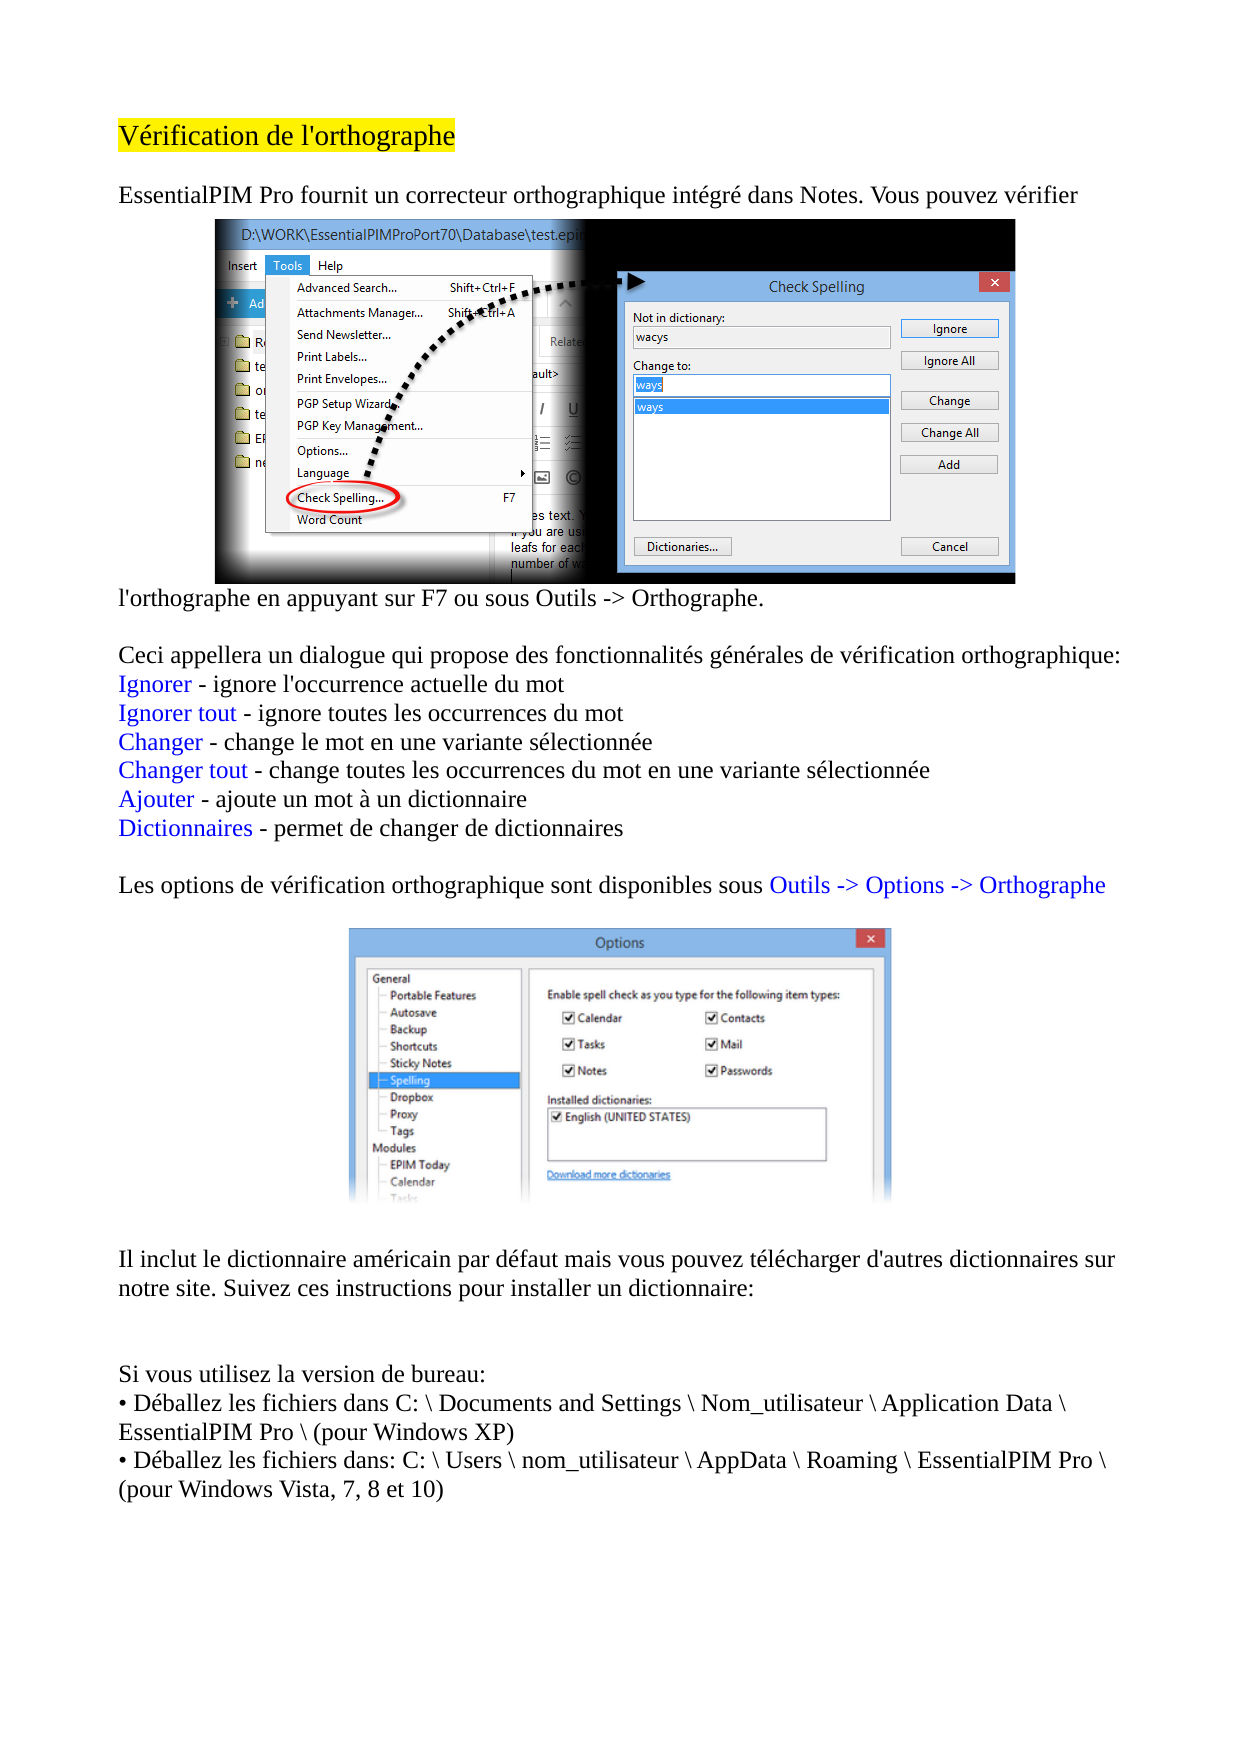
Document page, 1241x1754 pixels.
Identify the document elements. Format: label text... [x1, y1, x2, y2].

text Vérification de l'orthographe [118, 118, 1122, 152]
text • Déballez les fichiers dans: C: \ Users \ nom_utilisateur \ AppData \ Roaming \ EssentialPIM Pro \ (pour Windows Vista, 7, 8 et 10) [118, 1446, 1122, 1503]
picture [348, 928, 892, 1204]
picture [214, 219, 1016, 584]
text EssentialPIM Pro fournit un correcteur orthographique intégré dans Notes. Vous pouvez vérifier l'orthographe en appuyant sur F7 ou sous Outils -> Orthographe. [118, 180, 1122, 612]
text Ajouter - ajoute un mot à un dictionnaire [118, 784, 1122, 813]
text Si vous utilisez la version de bureau: [118, 1359, 1122, 1388]
text Changer - change le mot en une variante sélectionnée [118, 727, 1122, 756]
text Dictionnaires - permet de changer de dictionnaires [118, 813, 1122, 842]
text Les options de vérification orthographique sont disponibles sous Outils -> Options -> Orthographe [118, 871, 1122, 899]
text Ignorer - ignore l'occurrence actuelle du mot [118, 669, 1122, 698]
text • Déballez les fichiers dans C: \ Documents and Settings \ Nom_utilisateur \ Application Data \ EssentialPIM Pro \ (pour Windows XP) [118, 1388, 1122, 1446]
text Ignorer tout - ignore toutes les occurrences du mot [118, 698, 1122, 727]
text Changer tout - change toutes les occurrences du mot en une variante sélectionnée [118, 756, 1122, 784]
text Ceci appellera un dialogue qui propose des fonctionnalités générales de vérification orthographique: [118, 641, 1122, 669]
text Il inclut le dictionnaire américain par défaut mais vous pouvez télécharger d'autres dictionnaires sur notre site. Suivez ces instructions pour installer un dictionnaire: [118, 1244, 1122, 1302]
